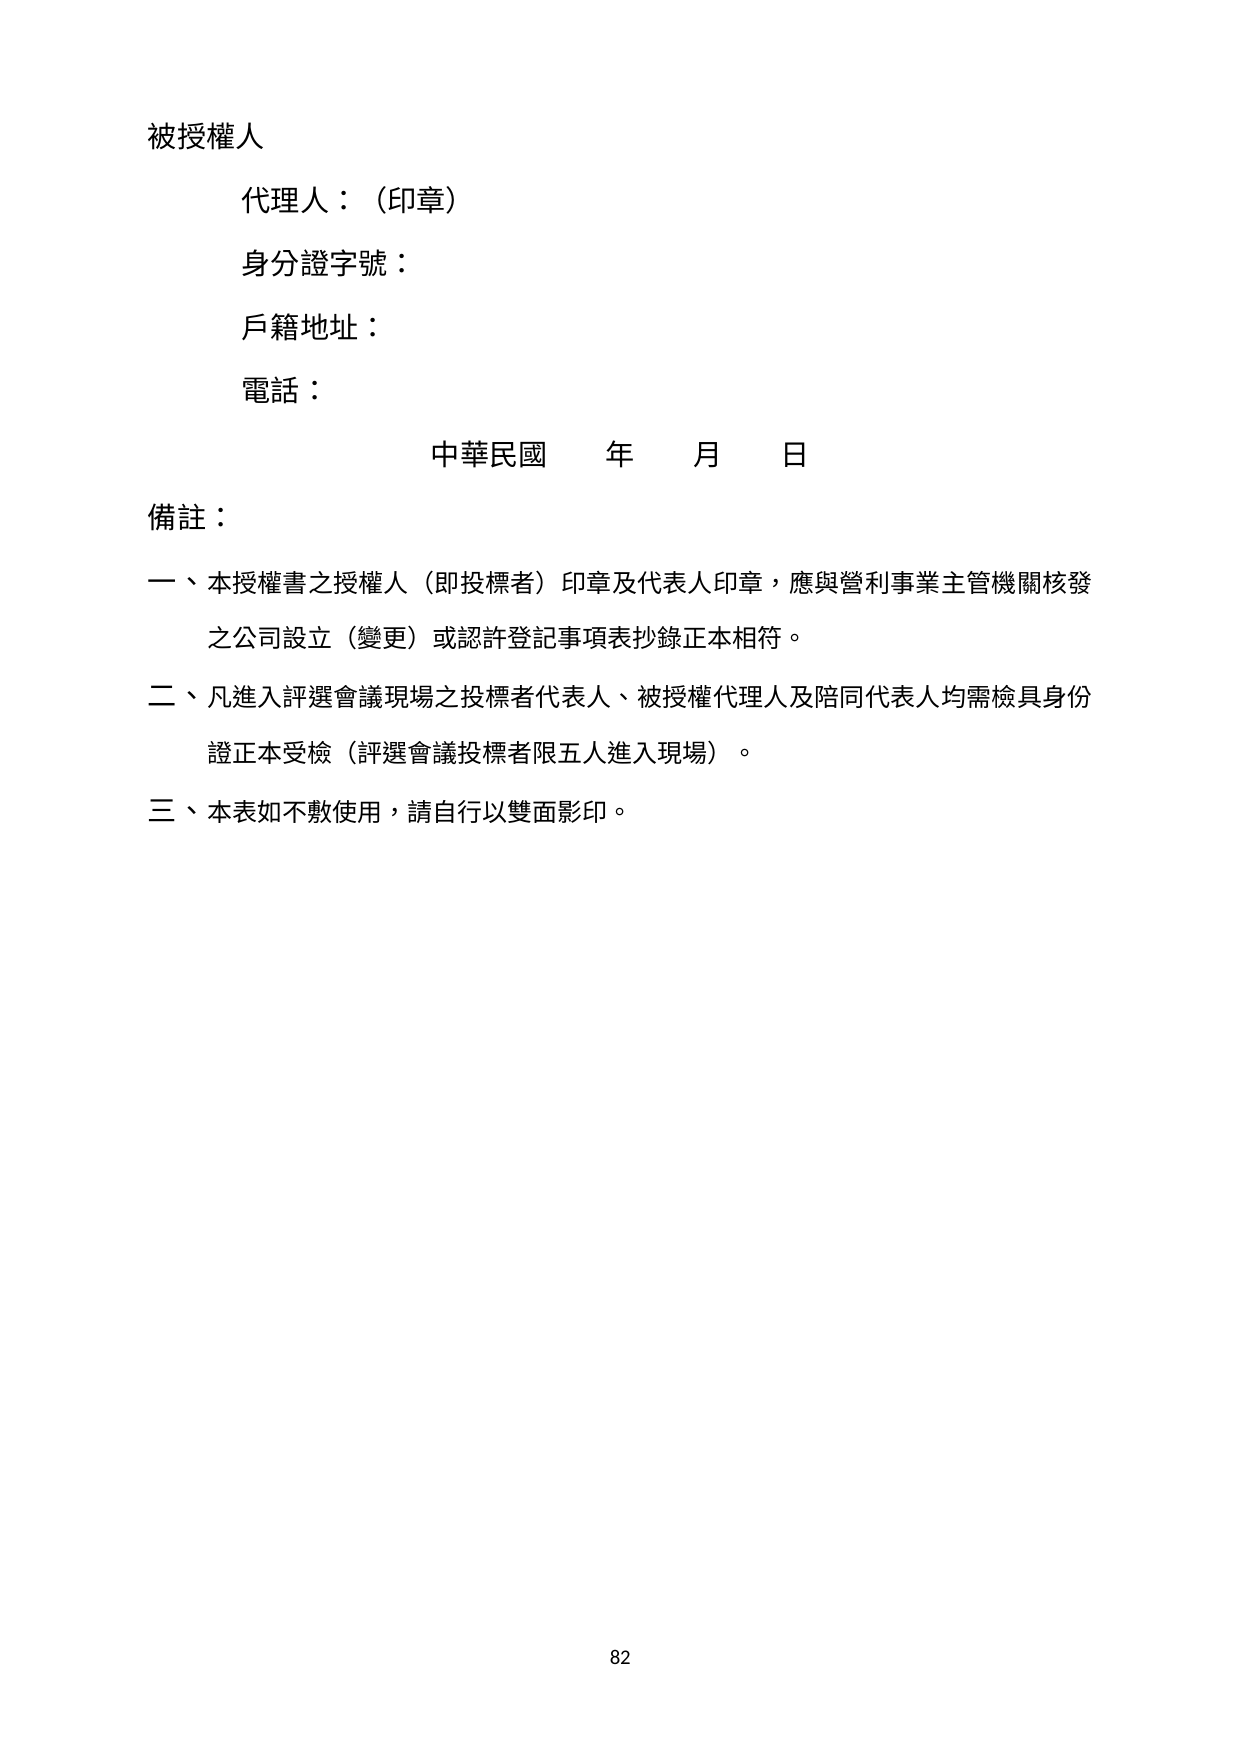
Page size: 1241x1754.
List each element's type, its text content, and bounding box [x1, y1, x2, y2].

text 戶籍地址： [241, 304, 1092, 347]
text 電話： [241, 368, 1092, 410]
list 本表如不敷使用，請自行以雙面影印。 [148, 788, 1092, 830]
text 中華民國 年 月 日 [148, 431, 1092, 473]
text 身分證字號： [241, 241, 1092, 283]
text 被授權人 [148, 114, 1092, 156]
text 備註： [148, 495, 1092, 537]
list 本授權書之授權人（即投標者）印章及代表人印章，應與營利事業主管機關核發之公司設立（變更）或認許登記事項表抄錄正本相符。 [148, 558, 1092, 655]
text 代理人：（印章） [241, 177, 1092, 220]
list 凡進入評選會議現場之投標者代表人、被授權代理人及陪同代表人均需檢具身份證正本受檢（評選會議投標者限五人進入現場）。 [148, 673, 1092, 769]
